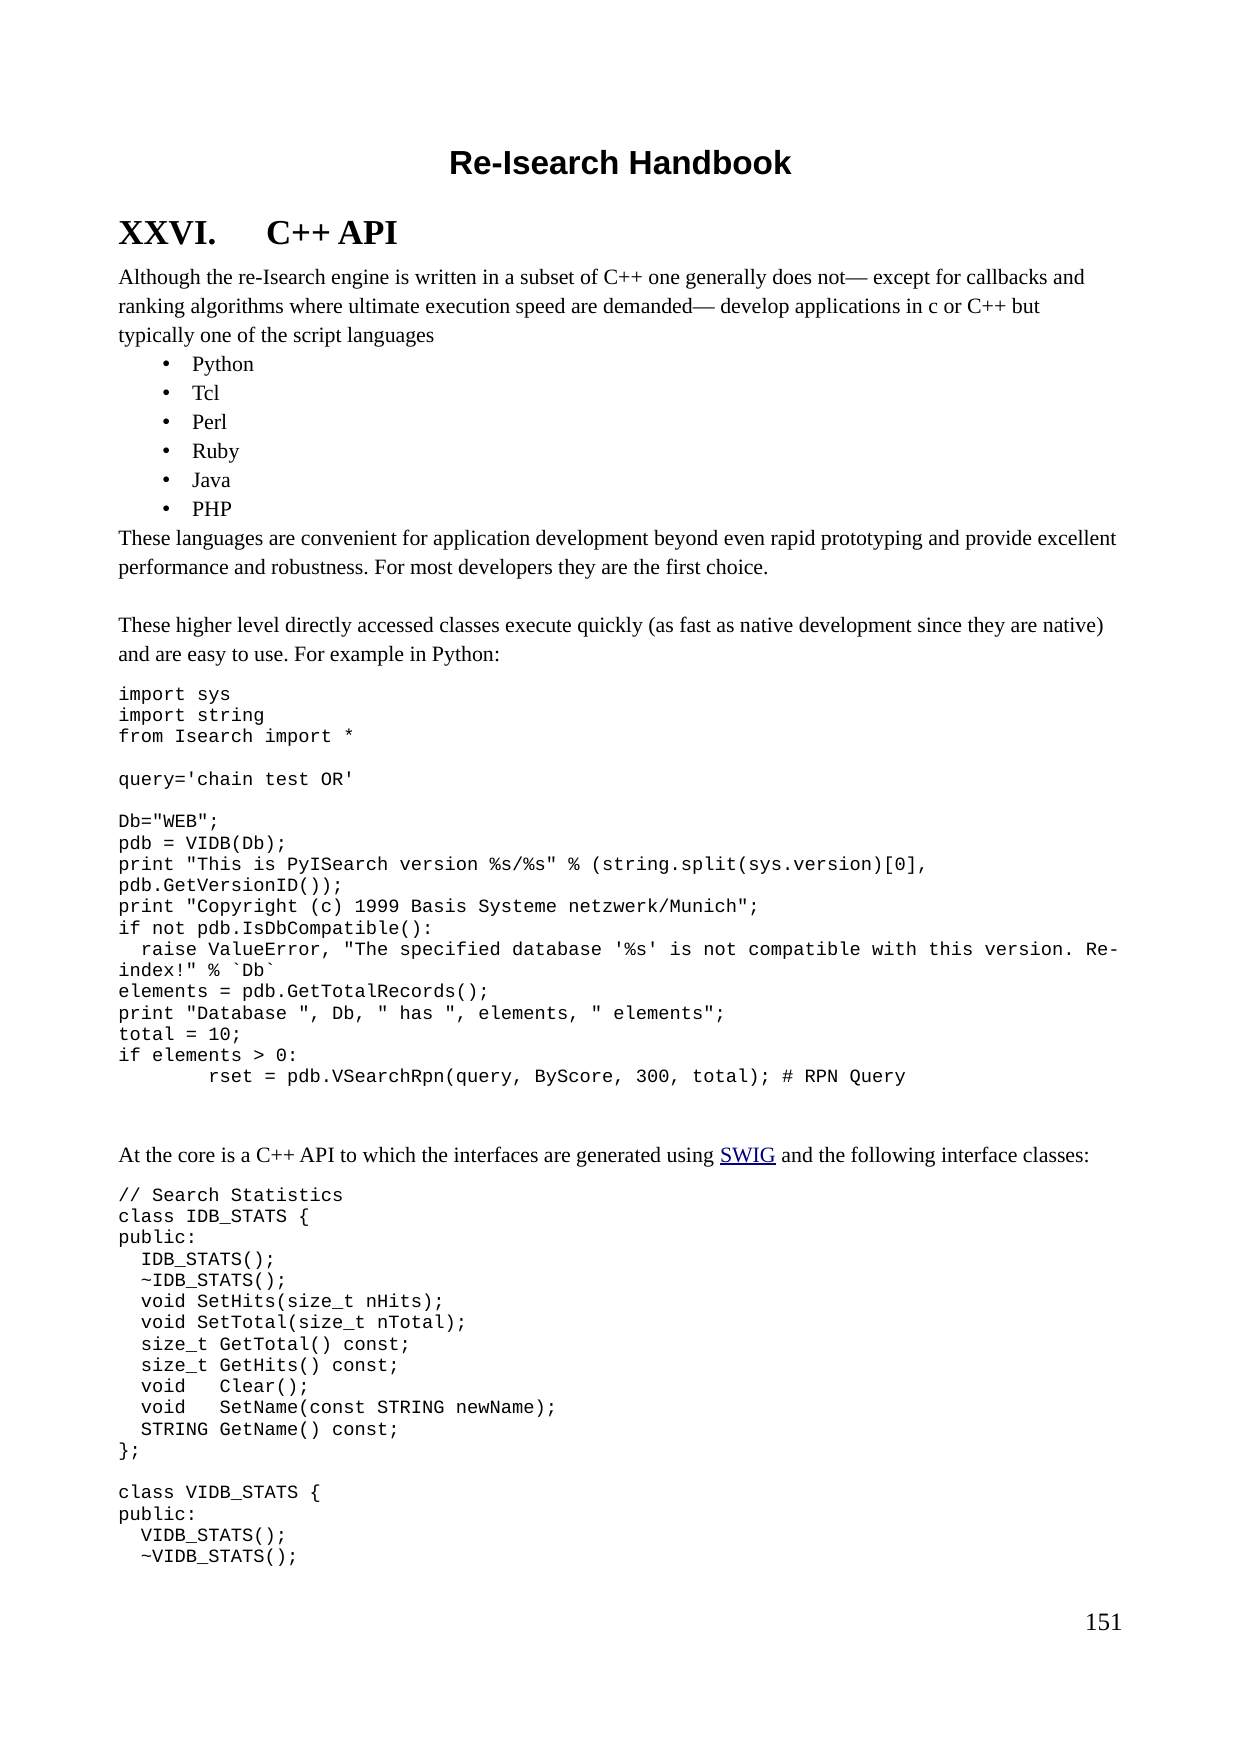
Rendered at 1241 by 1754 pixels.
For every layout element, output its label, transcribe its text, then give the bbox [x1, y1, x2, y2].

text pdb = VIDB(Db); [118, 833, 1122, 855]
text class IDB_STATS { [118, 1207, 1122, 1228]
text ~VIDB_STATS(); [118, 1547, 1122, 1568]
text ~IDB_STATS(); [118, 1271, 1122, 1292]
list PHP [162, 496, 1122, 521]
text These higher level directly accessed classes execute quickly (as fast as native development since they are native) and are easy to use. For example in Python: [118, 583, 1122, 666]
text void Clear(); [118, 1377, 1122, 1398]
text VIDB_STATS(); [118, 1526, 1122, 1547]
text size_t GetHits() const; [118, 1356, 1122, 1377]
text total = 10; [118, 1025, 1122, 1046]
text query='chain test OR' [118, 770, 1122, 791]
text Db="WEB"; [118, 812, 1122, 833]
text Although the re-Isearch engine is written in a subset of C++ one generally does not— except for callbacks and ranking algorithms where ultimate execution speed are demanded— develop applications in c or C++ but typically one of the script languages [118, 264, 1122, 347]
list Tcl [162, 380, 1122, 405]
text void SetTotal(size_t nTotal); [118, 1313, 1122, 1334]
text print "This is PyISearch version %s/%s" % (string.split(sys.version)[0], pdb.GetVersionID()); [118, 855, 1122, 897]
text public: [118, 1228, 1122, 1249]
text void SetName(const STRING newName); [118, 1398, 1122, 1419]
text import sys [118, 685, 1122, 706]
list Python [162, 351, 1122, 376]
text // Search Statistics [118, 1186, 1122, 1207]
text IDB_STATS(); [118, 1249, 1122, 1271]
text public: [118, 1504, 1122, 1526]
text elements = pdb.GetTotalRecords(); [118, 982, 1122, 1003]
text import string [118, 706, 1122, 727]
list Java [162, 467, 1122, 492]
list Ruby [162, 438, 1122, 463]
text At the core is a C++ API to which the interfaces are generated using SWIG and the following interface classes: [118, 1142, 1122, 1167]
text STRING GetName() const; [118, 1419, 1122, 1441]
text rset = pdb.VSearchRpn(query, ByScore, 300, total); # RPN Query [118, 1067, 1122, 1088]
text class VIDB_STATS { [118, 1483, 1122, 1504]
subtitle C++ API [118, 212, 1122, 252]
text from Isearch import * [118, 727, 1122, 748]
text These languages are convenient for application development beyond even rapid prototyping and provide excellent performance and robustness. For most developers they are the first choice. [118, 525, 1122, 579]
text size_t GetTotal() const; [118, 1334, 1122, 1356]
text if not pdb.IsDbCompatible(): [118, 918, 1122, 940]
text if elements > 0: [118, 1046, 1122, 1067]
list Perl [162, 409, 1122, 434]
text void SetHits(size_t nHits); [118, 1292, 1122, 1313]
text raise ValueError, "The specified database '%s' is not compatible with this version. Re-index!" % `Db` [118, 940, 1122, 982]
text print "Copyright (c) 1999 Basis Systeme netzwerk/Munich"; [118, 897, 1122, 918]
text }; [118, 1441, 1122, 1462]
text print "Database ", Db, " has ", elements, " elements"; [118, 1003, 1122, 1025]
